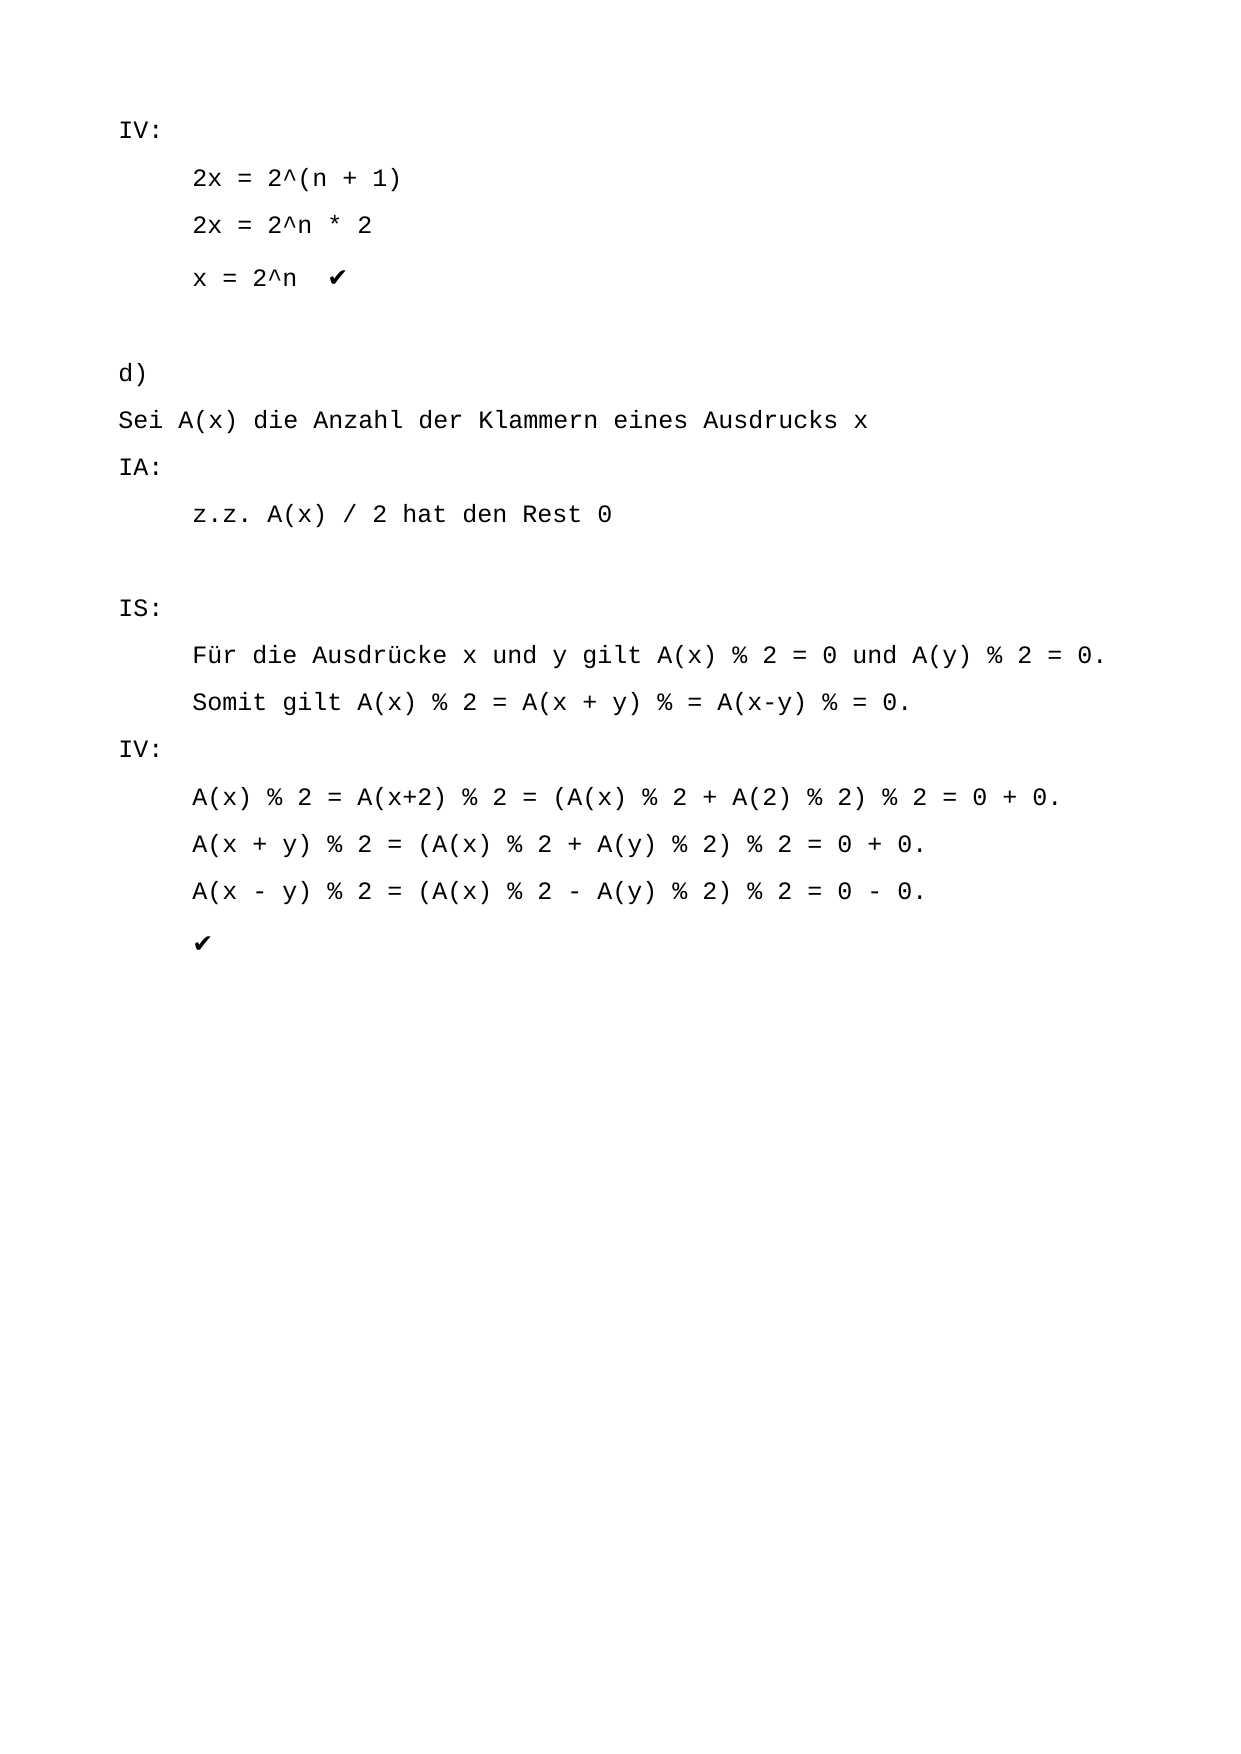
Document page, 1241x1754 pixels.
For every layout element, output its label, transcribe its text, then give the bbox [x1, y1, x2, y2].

text A(x) % 2 = A(x+2) % 2 = (A(x) % 2 + A(2) % 2) % 2 = 0 + 0. [118, 784, 1122, 812]
text 2x = 2^n * 2 [118, 212, 1122, 241]
text IV: [118, 737, 1122, 765]
text IV: [118, 118, 1122, 146]
text Sei A(x) die Anzahl der Klammern eines Ausdrucks x [118, 407, 1122, 436]
text A(x - y) % 2 = (A(x) % 2 - A(y) % 2) % 2 = 0 - 0. [118, 878, 1122, 907]
text ✔ [118, 925, 1122, 959]
text Somit gilt A(x) % 2 = A(x + y) % = A(x-y) % = 0. [118, 690, 1122, 718]
text d) [118, 360, 1122, 389]
text x = 2^n ✔ [118, 259, 1122, 294]
text IS: [118, 596, 1122, 624]
text Für die Ausdrücke x und y gilt A(x) % 2 = 0 und A(y) % 2 = 0. [118, 643, 1122, 671]
text z.z. A(x) / 2 hat den Rest 0 [118, 502, 1122, 530]
text A(x + y) % 2 = (A(x) % 2 + A(y) % 2) % 2 = 0 + 0. [118, 831, 1122, 859]
text IA: [118, 454, 1122, 483]
text 2x = 2^(n + 1) [118, 165, 1122, 193]
